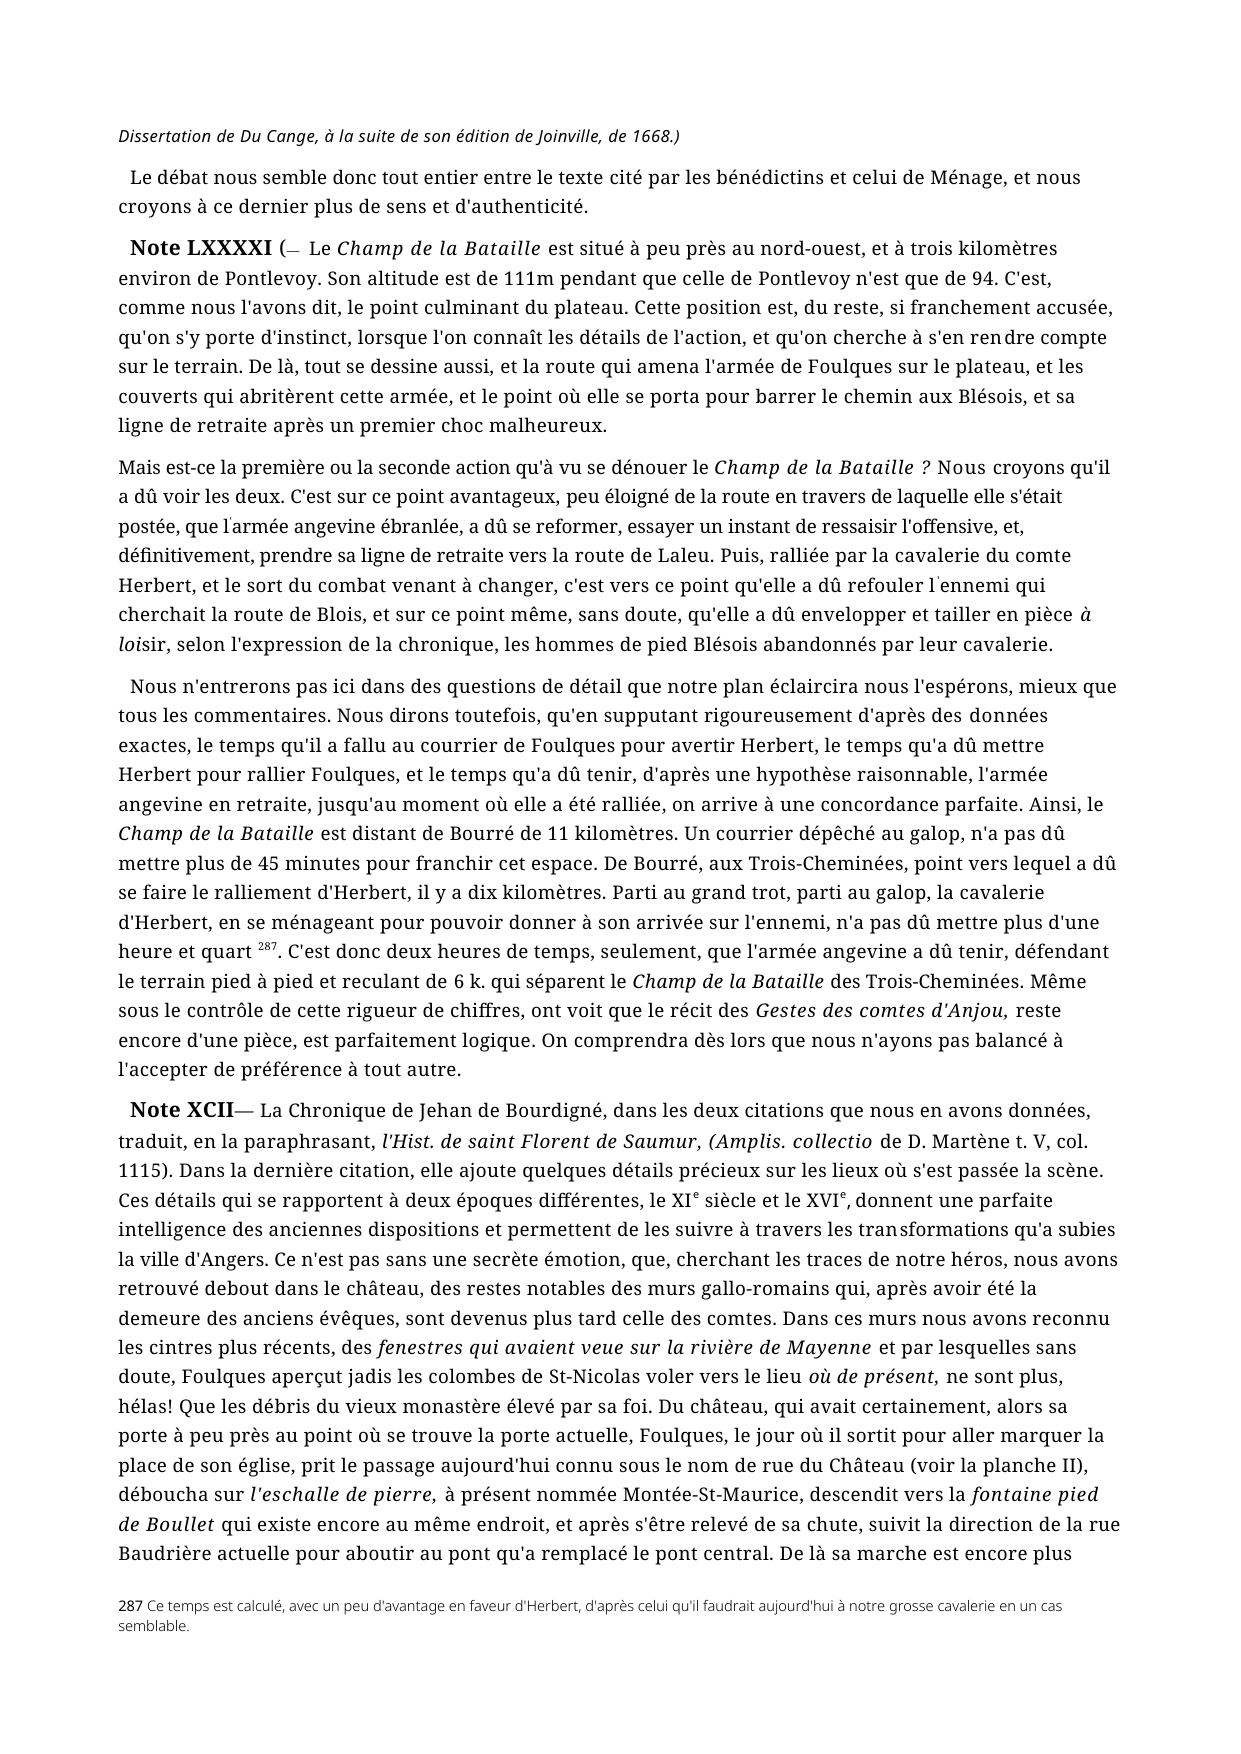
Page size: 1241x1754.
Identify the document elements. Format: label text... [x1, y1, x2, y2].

text Le débat nous semble donc tout entier entre le texte cité par les bénédictins et celui de Ménage, et nous croyons à ce dernier plus de sens et d'authenticité. [118, 160, 1122, 219]
text Ce temps est calculé, avec un peu d'avantage en faveur d'Herbert, d'après celui qu'il faudrait aujourd'hui à notre grosse cavalerie en un cas semblable. [118, 1596, 1122, 1636]
text Nous n'entrerons pas ici dans des questions de détail que notre plan éclaircira nous l'espérons, mieux que tous les commentaires. Nous dirons toutefois, qu'en supputant rigoureusement d'après des données exactes, le temps qu'il a fallu au courrier de Foulques pour avertir Herbert, le temps qu'a dû mettre Herbert pour rallier Foulques, et le temps qu'a dû tenir, d'après une hypothèse raisonnable, l'armée angevine en retraite, jusqu'au moment où elle a été ralliée, on arrive à une concordance parfaite. Ainsi, le Champ de la Bataille est distant de Bourré de 11 kilomètres. Un courrier dépêché au galop, n'a pas dû mettre plus de 45 minutes pour franchir cet espace. De Bourré, aux Trois-Cheminées, point vers lequel a dû se faire le ralliement d'Herbert, il y a dix kilomètres. Parti au grand trot, parti au galop, la cavalerie d'Herbert, en se ménageant pour pouvoir donner à son arrivée sur l'ennemi, n'a pas dû mettre plus d'une heure et quart . C'est donc deux heures de temps, seulement, que l'armée angevine a dû tenir, défendant le terrain pied à pied et reculant de 6 k. qui séparent le Champ de la Bataille des Trois-Cheminées. Même sous le contrôle de cette rigueur de chiffres, ont voit que le récit des Gestes des comtes d'Anjou, reste encore d'une pièce, est parfaitement logique. On comprendra dès lors que nous n'ayons pas balancé à l'accepter de préférence à tout autre. [118, 669, 1122, 1082]
text Dissertation de Du Cange, à la suite de son édition de Joinville, de 1668.) [118, 118, 1122, 148]
text Mais est-ce la première ou la seconde action qu'à vu se dénouer le Champ de la Bataille ? Nous croyons qu'il a dû voir les deux. C'est sur ce point avantageux, peu éloigné de la route en travers de laquelle elle s'était postée, que l'armée angevine ébranlée, a dû se reformer, essayer un instant de ressaisir l'offensive, et, définitivement, prendre sa ligne de retraite vers la route de Laleu. Puis, ralliée par la cavalerie du comte Herbert, et le sort du combat venant à changer, c'est vers ce point qu'elle a dû refouler l'ennemi qui cherchait la route de Blois, et sur ce point même, sans doute, qu'elle a dû envelopper et tailler en pièce à loisir, selon l'expression de la chronique, les hommes de pied Blésois abandonnés par leur cavalerie. [118, 450, 1122, 657]
text Note XCII— La Chronique de Jehan de Bourdigné, dans les deux citations que nous en avons données, traduit, en la paraphrasant, l'Hist. de saint Florent de Saumur, (Amplis. collectio de D. Martène t. V, col. 1115). Dans la dernière citation, elle ajoute quelques détails précieux sur les lieux où s'est passée la scène. Ces détails qui se rapportent à deux époques différentes, le XIe siècle et le XVIe, donnent une parfaite intelligence des anciennes dispositions et permettent de les suivre à travers les transformations qu'a subies la ville d'Angers. Ce n'est pas sans une secrète émotion, que, cherchant les traces de notre héros, nous avons retrouvé debout dans le château, des restes notables des murs gallo-romains qui, après avoir été la demeure des anciens évêques, sont devenus plus tard celle des comtes. Dans ces murs nous avons reconnu les cintres plus récents, des fenestres qui avaient veue sur la rivière de Mayenne et par lesquelles sans doute, Foulques aperçut jadis les colombes de St-Nicolas voler vers le lieu où de présent, ne sont plus, hélas! Que les débris du vieux monastère élevé par sa foi. Du château, qui avait certainement, alors sa porte à peu près au point où se trouve la porte actuelle, Foulques, le jour où il sortit pour aller marquer la place de son église, prit le passage aujourd'hui connu sous le nom de rue du Château (voir la planche II), déboucha sur l'eschalle de pierre, à présent nommée Montée-St-Maurice, descendit vers la fontaine pied de Boullet qui existe encore au même endroit, et après s'être relevé de sa chute, suivit la direction de la rue Baudrière actuelle pour aboutir au pont qu'a remplacé le pont central. De là sa marche est encore plus [118, 1094, 1122, 1566]
text Note LXXXXI (— Le Champ de la Bataille est situé à peu près au nord-ouest, et à trois kilomètres environ de Pontlevoy. Son altitude est de 111m pendant que celle de Pontlevoy n'est que de 94. C'est, comme nous l'avons dit, le point culminant du plateau. Cette position est, du reste, si franchement accusée, qu'on s'y porte d'instinct, lorsque l'on connaît les détails de l'action, et qu'on cherche à s'en rendre compte sur le terrain. De là, tout se dessine aussi, et la route qui amena l'armée de Foulques sur le plateau, et les couverts qui abritèrent cette armée, et le point où elle se porta pour barrer le chemin aux Blésois, et sa ligne de retraite après un premier choc malheureux. [118, 232, 1122, 438]
